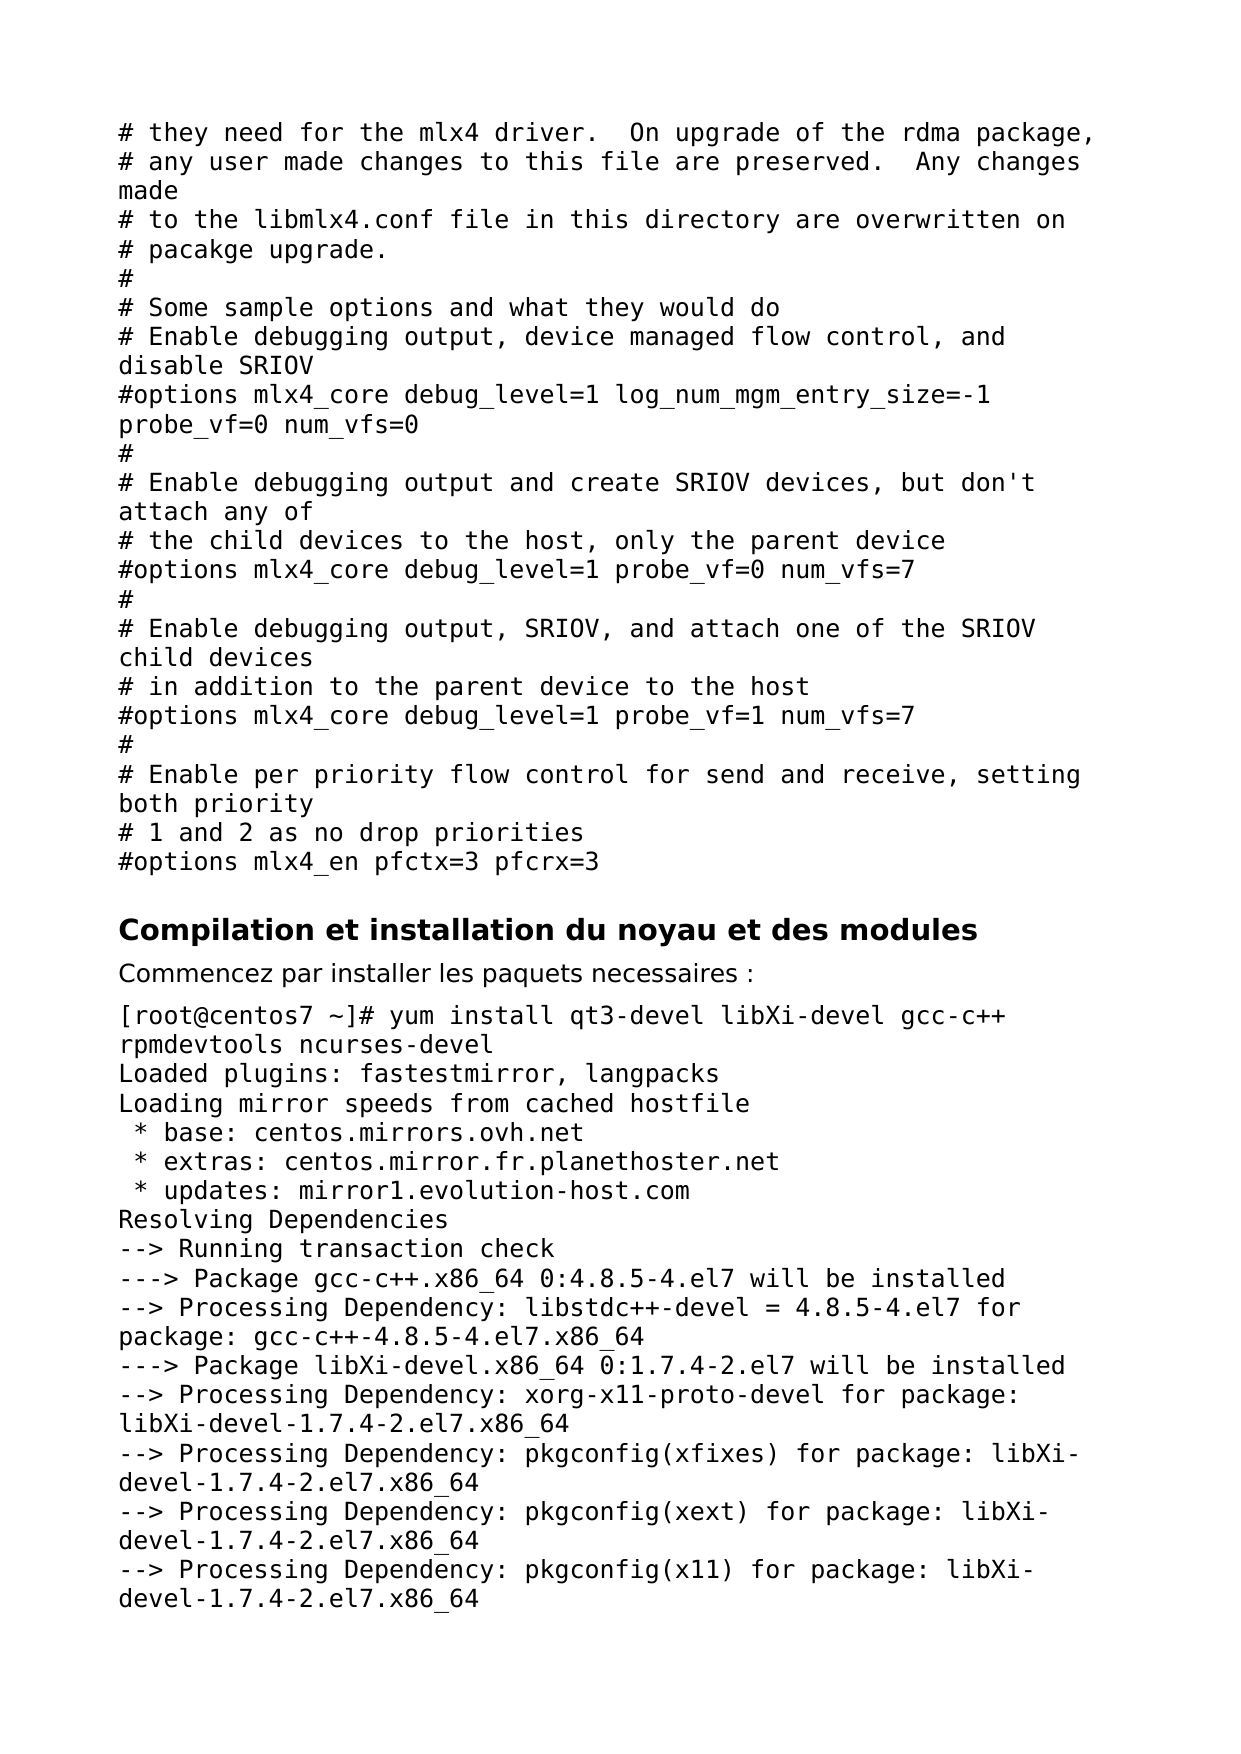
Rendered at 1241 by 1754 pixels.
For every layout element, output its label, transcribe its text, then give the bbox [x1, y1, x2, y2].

text Commencez par installer les paquets necessaires : [118, 960, 1122, 989]
text [root@centos7 ~]# yum install qt3-devel libXi-devel gcc-c++ rpmdevtools ncurses-devel Loaded plugins: fastestmirror, langpacks Loading mirror speeds from cached hostfile * base: centos.mirrors.ovh.net * extras: centos.mirror.fr.planethoster.net * updates: mirror1.evolution-host.com Resolving Dependencies --> Running transaction check ---> Package gcc-c++.x86_64 0:4.8.5-4.el7 will be installed --> Processing Dependency: libstdc++-devel = 4.8.5-4.el7 for package: gcc-c++-4.8.5-4.el7.x86_64 ---> Package libXi-devel.x86_64 0:1.7.4-2.el7 will be installed --> Processing Dependency: xorg-x11-proto-devel for package: libXi-devel-1.7.4-2.el7.x86_64 --> Processing Dependency: pkgconfig(xfixes) for package: libXi-devel-1.7.4-2.el7.x86_64 --> Processing Dependency: pkgconfig(xext) for package: libXi-devel-1.7.4-2.el7.x86_64 --> Processing Dependency: pkgconfig(x11) for package: libXi-devel-1.7.4-2.el7.x86_64 [118, 1001, 1122, 1614]
text # they need for the mlx4 driver. On upgrade of the rdma package, # any user made changes to this file are preserved. Any changes made # to the libmlx4.conf file in this directory are overwritten on # pacakge upgrade. # # Some sample options and what they would do # Enable debugging output, device managed flow control, and disable SRIOV #options mlx4_core debug_level=1 log_num_mgm_entry_size=-1 probe_vf=0 num_vfs=0 # # Enable debugging output and create SRIOV devices, but don't attach any of # the child devices to the host, only the parent device #options mlx4_core debug_level=1 probe_vf=0 num_vfs=7 # # Enable debugging output, SRIOV, and attach one of the SRIOV child devices # in addition to the parent device to the host #options mlx4_core debug_level=1 probe_vf=1 num_vfs=7 # # Enable per priority flow control for send and receive, setting both priority # 1 and 2 as no drop priorities #options mlx4_en pfctx=3 pfcrx=3 [118, 118, 1122, 876]
subtitle Compilation et installation du noyau et des modules [118, 913, 1122, 947]
